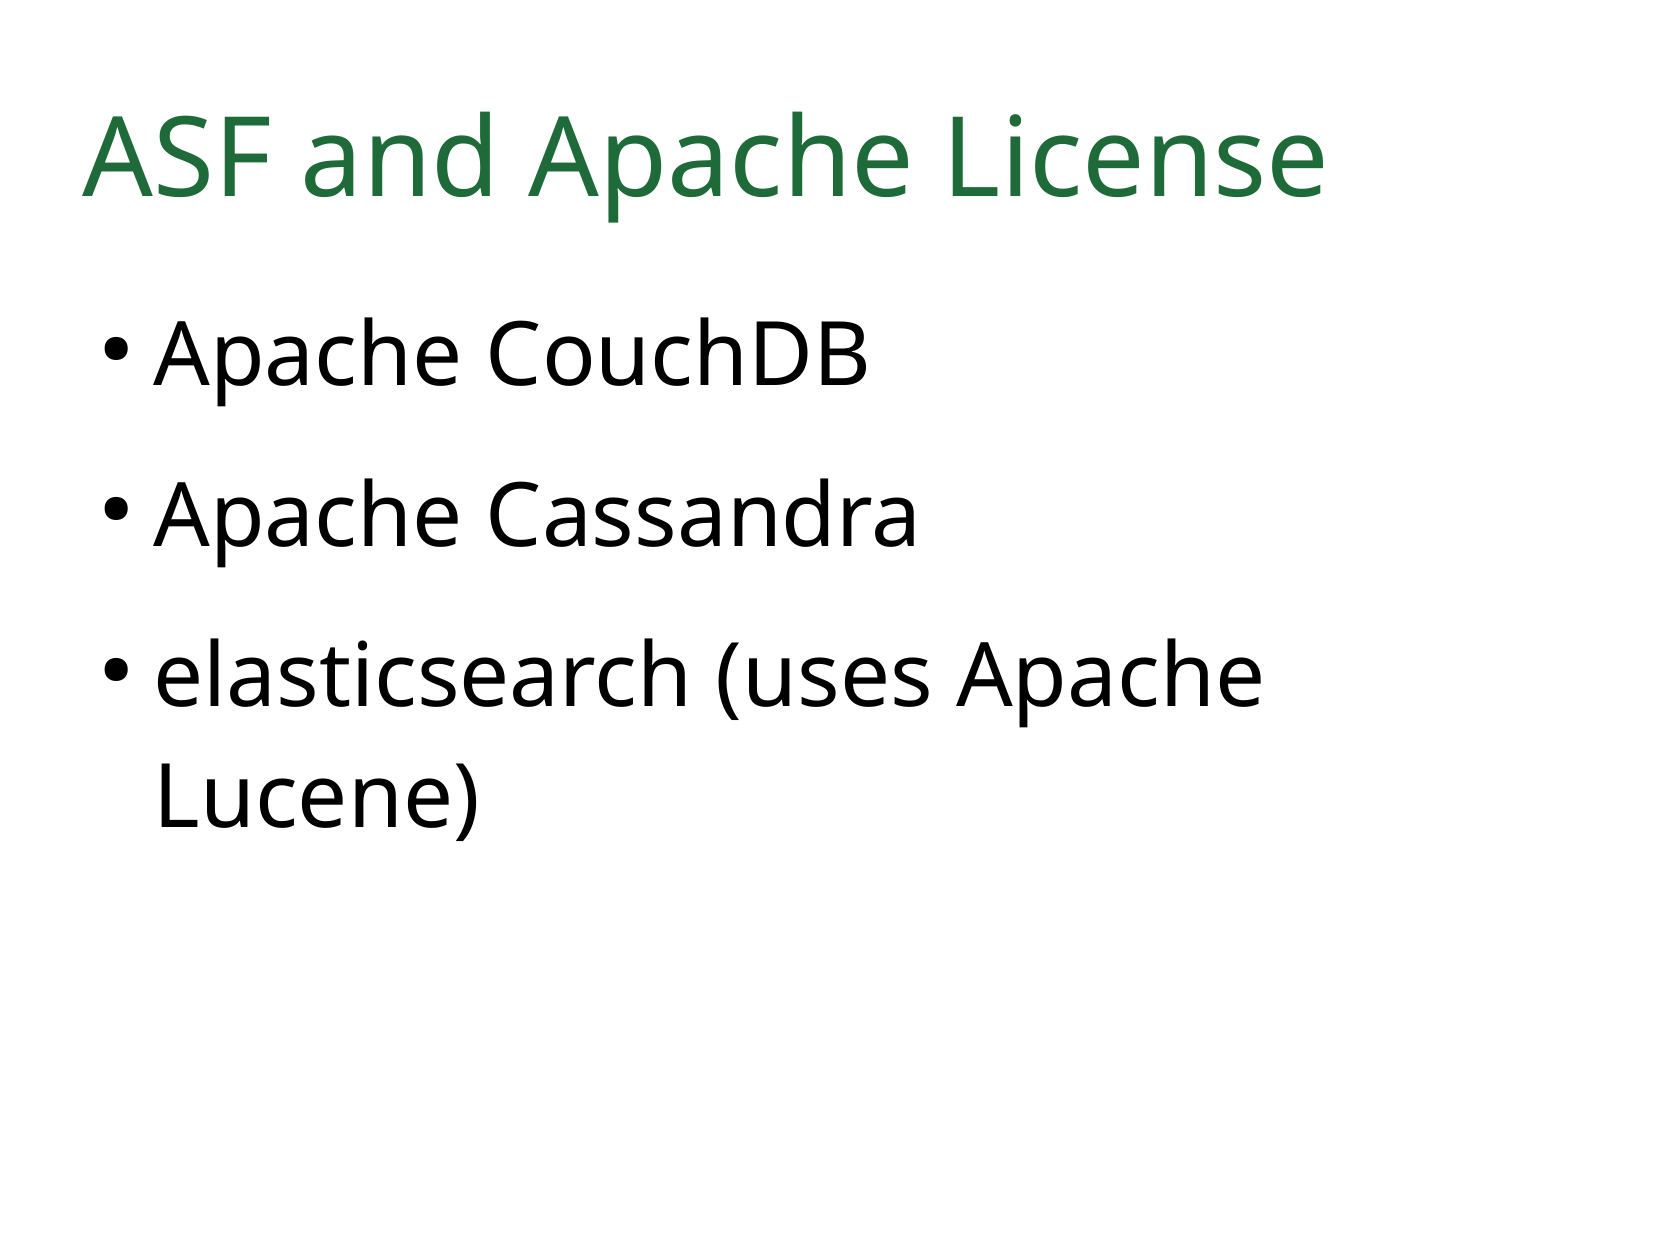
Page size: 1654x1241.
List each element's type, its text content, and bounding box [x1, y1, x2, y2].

title ASF and Apache License [82, 49, 1571, 257]
list Apache CouchDB Apache Cassandra elasticsearch (uses Apache Lucene) [82, 290, 1571, 1010]
